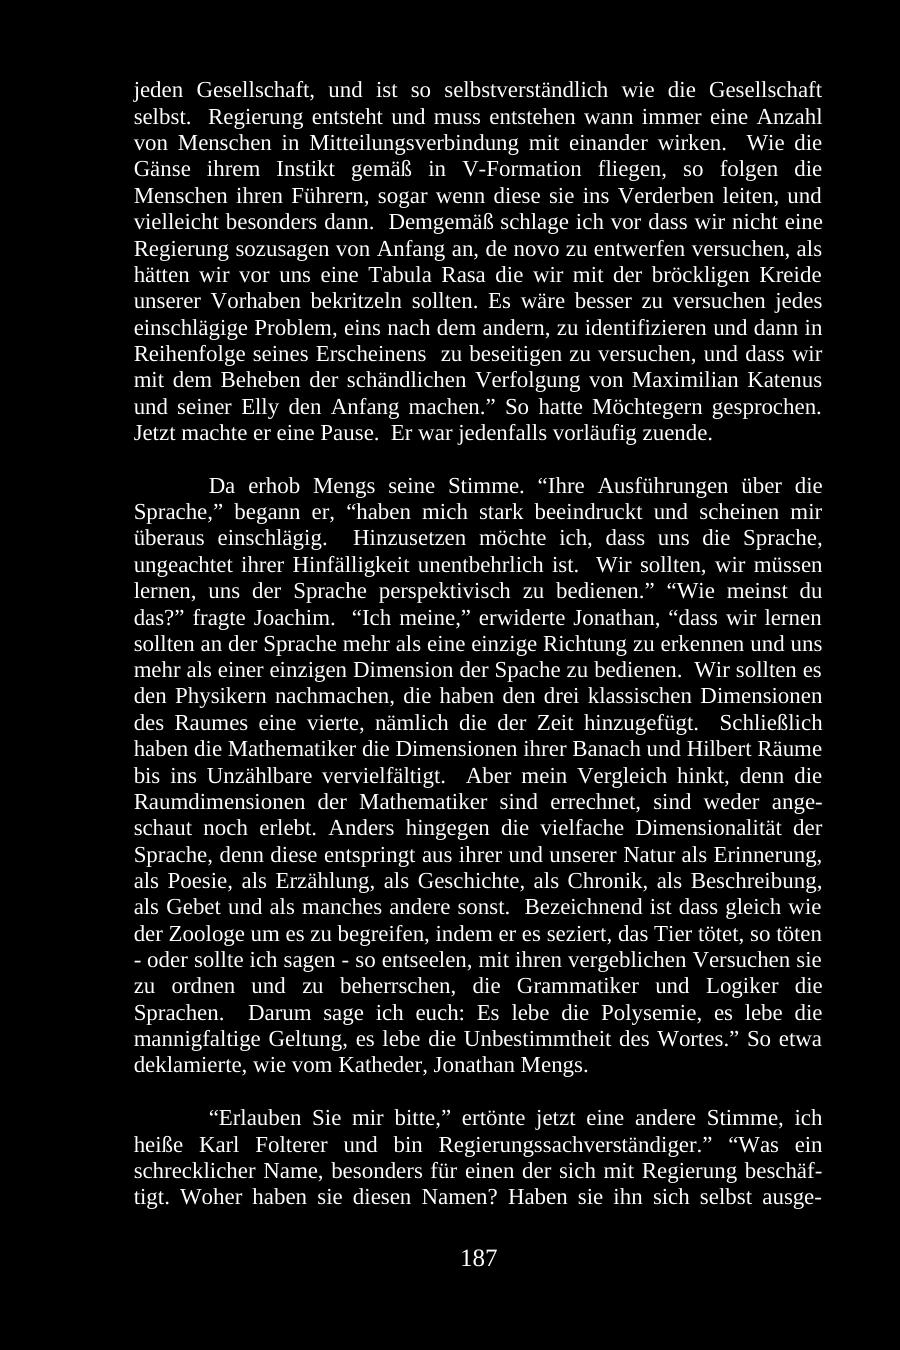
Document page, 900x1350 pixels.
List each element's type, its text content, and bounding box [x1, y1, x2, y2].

text Da erhob Mengs seine Stimme. “Ihre Ausführungen über die Sprache,” begann er, “haben mich stark beeindruckt und scheinen mir überaus einschlägig. Hinzusetzen möchte ich, dass uns die Sprache, ungeachtet ihrer Hinfälligkeit unentbehrlich ist. Wir sollten, wir müssen lernen, uns der Sprache perspektivisch zu bedienen.” “Wie meinst du das?” fragte Joachim. “Ich meine,” erwiderte Jonathan, “dass wir lernen sollten an der Sprache mehr als eine einzige Richtung zu erkennen und uns mehr als einer einzigen Dimension der Spache zu bedienen. Wir sollten es den Physikern nachmachen, die haben den drei klassischen Dimensionen des Raumes eine vierte, nämlich die der Zeit hinzugefügt. Schließlich haben die Mathematiker die Dimensionen ihrer Banach und Hilbert Räume bis ins Unzählbare vervielfältigt. Aber mein Vergleich hinkt, denn die Raumdimensionen der Mathematiker sind errechnet, sind weder ange-schaut noch erlebt. Anders hingegen die vielfache Dimensionalität der Sprache, denn diese entspringt aus ihrer und unserer Natur als Erinnerung, als Poesie, als Erzählung, als Geschichte, als Chronik, als Beschreibung, als Gebet und als manches andere sonst. Bezeichnend ist dass gleich wie der Zoologe um es zu begreifen, indem er es seziert, das Tier tötet, so töten - oder sollte ich sagen - so entseelen, mit ihren vergeblichen Versuchen sie zu ordnen und zu beherrschen, die Grammatiker und Logiker die Sprachen. Darum sage ich euch: Es lebe die Polysemie, es lebe die mannigfaltige Geltung, es lebe die Unbestimmtheit des Wortes.” So etwa deklamierte, wie vom Katheder, Jonathan Mengs. [133, 472, 823, 1078]
text jeden Gesellschaft, und ist so selbstverständlich wie die Gesellschaft selbst. Regierung entsteht und muss entstehen wann immer eine Anzahl von Menschen in Mitteilungsverbindung mit einander wirken. Wie die Gänse ihrem Instikt gemäß in V-Formation fliegen, so folgen die Menschen ihren Führern, sogar wenn diese sie ins Verderben leiten, und vielleicht besonders dann. Demgemäß schlage ich vor dass wir nicht eine Regierung sozusagen von Anfang an, de novo zu entwerfen versuchen, als hätten wir vor uns eine Tabula Rasa die wir mit der bröckligen Kreide unserer Vorhaben bekritzeln sollten. Es wäre besser zu versuchen jedes einschlägige Problem, eins nach dem andern, zu identifizieren und dann in Reihenfolge seines Erscheinens zu beseitigen zu versuchen, und dass wir mit dem Beheben der schändlichen Verfolgung von Maximilian Katenus und seiner Elly den Anfang machen.” So hatte Möchtegern gesprochen. Jetzt machte er eine Pause. Er war jedenfalls vorläufig zuende. [133, 76, 823, 445]
text “Erlauben Sie mir bitte,” ertönte jetzt eine andere Stimme, ich heiße Karl Folterer und bin Regierungssachverständiger.” “Was ein schrecklicher Name, besonders für einen der sich mit Regierung beschäf-tigt. Woher haben sie diesen Namen? Haben sie ihn sich selbst ausge- [133, 1104, 823, 1210]
